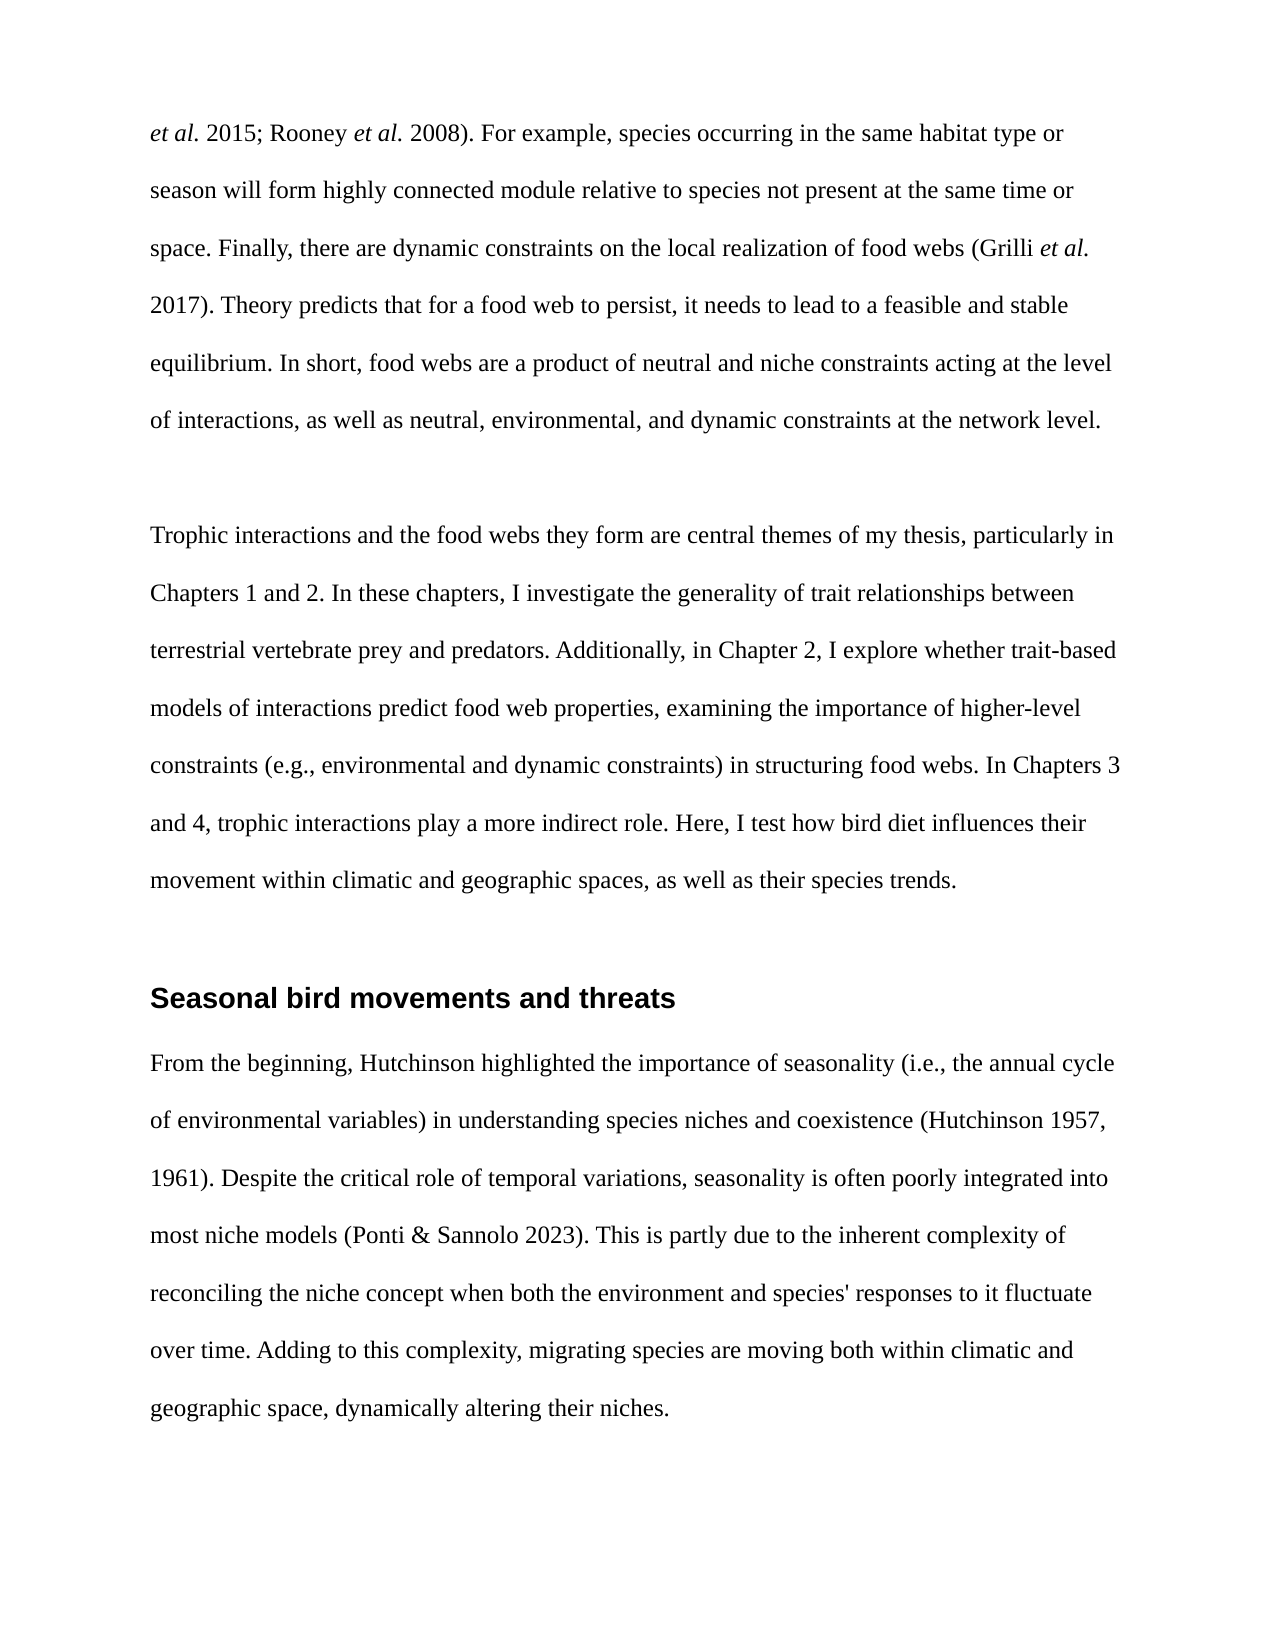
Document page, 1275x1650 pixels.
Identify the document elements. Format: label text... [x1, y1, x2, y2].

text et al. 2015; Rooney et al. 2008). For example, species occurring in the same habitat type or season will form highly connected module relative to species not present at the same time or space. Finally, there are dynamic constraints on the local realization of food webs (Grilli et al. 2017). Theory predicts that for a food web to persist, it needs to lead to a feasible and stable equilibrium. In short, food webs are a product of neutral and niche constraints acting at the level of interactions, as well as neutral, environmental, and dynamic constraints at the network level. [150, 118, 1125, 434]
subtitle Seasonal bird movements and threats [150, 981, 1125, 1014]
text Trophic interactions and the food webs they form are central themes of my thesis, particularly in Chapters 1 and 2. In these chapters, I investigate the generality of trait relationships between terrestrial vertebrate prey and predators. Additionally, in Chapter 2, I explore whether trait-based models of interactions predict food web properties, examining the importance of higher-level constraints (e.g., environmental and dynamic constraints) in structuring food webs. In Chapters 3 and 4, trophic interactions play a more indirect role. Here, I test how bird diet influences their movement within climatic and geographic spaces, as well as their species trends. [150, 521, 1125, 894]
text From the beginning, Hutchinson highlighted the importance of seasonality (i.e., the annual cycle of environmental variables) in understanding species niches and coexistence (Hutchinson 1957, 1961). Despite the critical role of temporal variations, seasonality is often poorly integrated into most niche models (Ponti & Sannolo 2023). This is partly due to the inherent complexity of reconciling the niche concept when both the environment and species' responses to it fluctuate over time. Adding to this complexity, migrating species are moving both within climatic and geographic space, dynamically altering their niches. [150, 1048, 1125, 1421]
